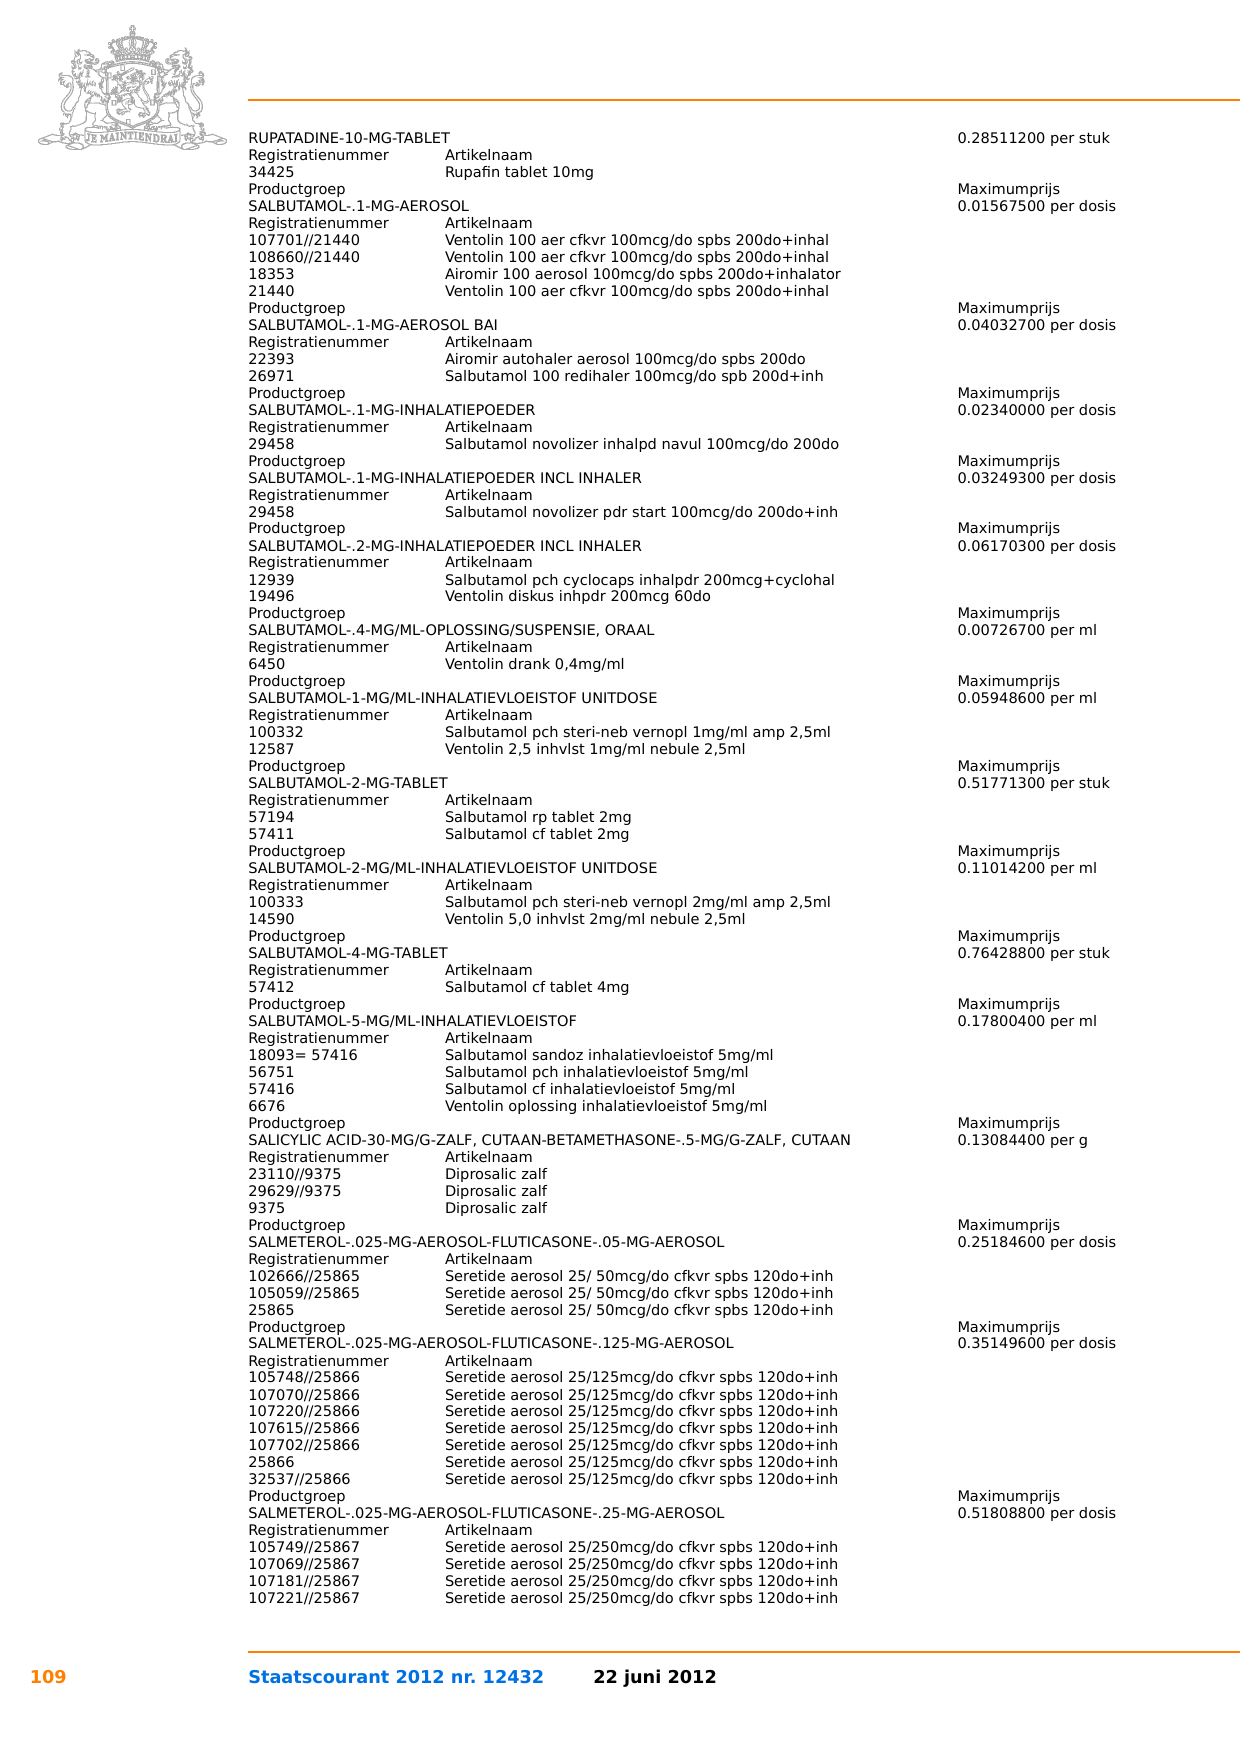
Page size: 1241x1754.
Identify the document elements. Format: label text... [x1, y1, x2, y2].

table_cell [951, 1200, 1163, 1217]
table_cell [439, 673, 951, 690]
table_cell Registratienummer [248, 334, 439, 351]
table_cell Artikelnaam [439, 1030, 951, 1047]
table_cell 107069//25867 [248, 1556, 439, 1573]
table_cell Maximumprijs [951, 453, 1163, 469]
table_cell Seretide aerosol 25/125mcg/do cfkvr spbs 120do+inh [439, 1420, 951, 1437]
table_cell Artikelnaam [439, 215, 951, 232]
table_cell Registratienummer [248, 147, 439, 164]
table_cell 0.01567500 per dosis [951, 198, 1163, 215]
table_cell Maximumprijs [951, 520, 1163, 537]
table_cell 12939 [248, 571, 439, 588]
table_cell Diprosalic zalf [439, 1200, 951, 1217]
table_cell Maximumprijs [951, 843, 1163, 860]
table_cell [951, 707, 1163, 724]
table_cell [951, 656, 1163, 673]
table_cell [951, 1590, 1163, 1607]
table_cell SALBUTAMOL-.1-MG-INHALATIEPOEDER [248, 402, 951, 418]
table_cell Seretide aerosol 25/ 50mcg/do cfkvr spbs 120do+inh [439, 1268, 951, 1284]
table_cell Maximumprijs [951, 928, 1163, 945]
table_cell [951, 979, 1163, 996]
table_cell 107221//25867 [248, 1590, 439, 1607]
table_cell SALMETEROL-.025-MG-AEROSOL-FLUTICASONE-.05-MG-AEROSOL [248, 1234, 951, 1251]
table_cell SALMETEROL-.025-MG-AEROSOL-FLUTICASONE-.125-MG-AEROSOL [248, 1335, 951, 1352]
table_cell 12587 [248, 741, 439, 758]
table_cell Seretide aerosol 25/ 50mcg/do cfkvr spbs 120do+inh [439, 1301, 951, 1318]
table_cell Productgroep [248, 453, 439, 469]
table_cell 25865 [248, 1301, 439, 1318]
table_cell 0.76428800 per stuk [951, 945, 1163, 962]
table_cell Registratienummer [248, 215, 439, 232]
table_cell Maximumprijs [951, 300, 1163, 317]
table_cell 25866 [248, 1454, 439, 1471]
table_cell 19496 [248, 588, 439, 605]
table_cell 0.51808800 per dosis [951, 1505, 1163, 1522]
table_cell [951, 826, 1163, 843]
table_cell [951, 1386, 1163, 1403]
table_cell Airomir autohaler aerosol 100mcg/do spbs 200do [439, 351, 951, 368]
table_cell Maximumprijs [951, 385, 1163, 402]
table_cell Rupafin tablet 10mg [439, 164, 951, 181]
table_cell Salbutamol cf tablet 4mg [439, 979, 951, 996]
table_cell 0.35149600 per dosis [951, 1335, 1163, 1352]
table_cell 100333 [248, 894, 439, 911]
table_cell Seretide aerosol 25/ 50mcg/do cfkvr spbs 120do+inh [439, 1285, 951, 1301]
table_cell [439, 1217, 951, 1233]
table_cell SALBUTAMOL-.1-MG-AEROSOL BAI [248, 317, 951, 334]
table_cell 18093= 57416 [248, 1047, 439, 1064]
table_cell Seretide aerosol 25/250mcg/do cfkvr spbs 120do+inh [439, 1573, 951, 1590]
table_cell Productgroep [248, 181, 439, 198]
table_cell Maximumprijs [951, 1319, 1163, 1335]
table_cell [951, 809, 1163, 826]
table_cell [951, 1268, 1163, 1284]
table_cell Registratienummer [248, 639, 439, 656]
table_cell [951, 1369, 1163, 1386]
table_cell Maximumprijs [951, 996, 1163, 1013]
table_cell Salbutamol pch cyclocaps inhalpdr 200mcg+cyclohal [439, 571, 951, 588]
table_cell Salbutamol 100 redihaler 100mcg/do spb 200d+inh [439, 368, 951, 384]
table_cell SALBUTAMOL-.4-MG/ML-OPLOSSING/SUSPENSIE, ORAAL [248, 622, 951, 639]
table_cell 108660//21440 [248, 249, 439, 266]
table_cell SALBUTAMOL-2-MG/ML-INHALATIEVLOEISTOF UNITDOSE [248, 860, 951, 877]
table_cell [439, 843, 951, 860]
table_cell [951, 1030, 1163, 1047]
table_cell Seretide aerosol 25/250mcg/do cfkvr spbs 120do+inh [439, 1590, 951, 1607]
table_cell 0.11014200 per ml [951, 860, 1163, 877]
table_cell [951, 334, 1163, 351]
table_cell [951, 639, 1163, 656]
table_cell 0.17800400 per ml [951, 1013, 1163, 1030]
table_cell Productgroep [248, 673, 439, 690]
table_cell 0.28511200 per stuk [951, 130, 1163, 147]
table_cell Diprosalic zalf [439, 1166, 951, 1183]
table_cell [951, 571, 1163, 588]
table_cell 0.25184600 per dosis [951, 1234, 1163, 1251]
table_cell Ventolin diskus inhpdr 200mcg 60do [439, 588, 951, 605]
table_cell 57412 [248, 979, 439, 996]
table_cell SALBUTAMOL-.1-MG-AEROSOL [248, 198, 951, 215]
table_cell 23110//9375 [248, 1166, 439, 1183]
table_cell [951, 962, 1163, 979]
table_cell Artikelnaam [439, 962, 951, 979]
table_cell Artikelnaam [439, 1522, 951, 1539]
table_cell [951, 894, 1163, 911]
table_cell Registratienummer [248, 1522, 439, 1539]
table_cell [951, 1183, 1163, 1199]
table_cell [439, 453, 951, 469]
table_cell 18353 [248, 266, 439, 283]
table_cell SALBUTAMOL-4-MG-TABLET [248, 945, 951, 962]
table_cell [439, 928, 951, 945]
table_cell [951, 1047, 1163, 1064]
table_cell Registratienummer [248, 486, 439, 503]
table_cell Artikelnaam [439, 334, 951, 351]
table_cell Seretide aerosol 25/250mcg/do cfkvr spbs 120do+inh [439, 1556, 951, 1573]
table_cell [951, 1556, 1163, 1573]
table_cell Maximumprijs [951, 181, 1163, 198]
table_cell Productgroep [248, 996, 439, 1013]
table_cell Seretide aerosol 25/125mcg/do cfkvr spbs 120do+inh [439, 1403, 951, 1420]
table_cell Productgroep [248, 385, 439, 402]
table_cell Seretide aerosol 25/125mcg/do cfkvr spbs 120do+inh [439, 1437, 951, 1454]
table_cell Productgroep [248, 843, 439, 860]
table_cell Registratienummer [248, 1030, 439, 1047]
table_cell 29629//9375 [248, 1183, 439, 1199]
table_cell Productgroep [248, 758, 439, 775]
table_cell [439, 1115, 951, 1132]
table_cell Maximumprijs [951, 758, 1163, 775]
table_cell Artikelnaam [439, 639, 951, 656]
table_cell [951, 232, 1163, 249]
table_cell [951, 419, 1163, 436]
table_cell [439, 520, 951, 537]
table_cell 107701//21440 [248, 232, 439, 249]
table_cell Registratienummer [248, 1353, 439, 1369]
table_cell [951, 1471, 1163, 1488]
table_cell 100332 [248, 724, 439, 741]
table_cell Seretide aerosol 25/125mcg/do cfkvr spbs 120do+inh [439, 1369, 951, 1386]
table_cell 22393 [248, 351, 439, 368]
table_cell SALBUTAMOL-1-MG/ML-INHALATIEVLOEISTOF UNITDOSE [248, 690, 951, 707]
table_cell Diprosalic zalf [439, 1183, 951, 1199]
table_cell [951, 504, 1163, 520]
table_cell [951, 1301, 1163, 1318]
table_cell 21440 [248, 283, 439, 300]
table_cell [951, 911, 1163, 928]
table_cell 107615//25866 [248, 1420, 439, 1437]
table_cell Registratienummer [248, 877, 439, 894]
table_cell Productgroep [248, 520, 439, 537]
table_cell Artikelnaam [439, 419, 951, 436]
table_cell [951, 368, 1163, 384]
table_cell [951, 792, 1163, 809]
table_cell Maximumprijs [951, 605, 1163, 622]
table_cell [951, 215, 1163, 232]
table_cell Maximumprijs [951, 1115, 1163, 1132]
table_cell Registratienummer [248, 1149, 439, 1166]
table_cell [951, 724, 1163, 741]
table_cell Artikelnaam [439, 1149, 951, 1166]
table_cell [951, 1285, 1163, 1301]
table_cell 29458 [248, 436, 439, 452]
table_cell Productgroep [248, 928, 439, 945]
table_cell [439, 996, 951, 1013]
table_cell Artikelnaam [439, 1251, 951, 1267]
table_cell [951, 1420, 1163, 1437]
table_cell [951, 351, 1163, 368]
table_cell SALBUTAMOL-5-MG/ML-INHALATIEVLOEISTOF [248, 1013, 951, 1030]
table_cell [951, 486, 1163, 503]
table_cell [951, 164, 1163, 181]
table_cell Registratienummer [248, 1251, 439, 1267]
table_cell RUPATADINE-10-MG-TABLET [248, 130, 951, 147]
table_cell [951, 1251, 1163, 1267]
table_cell [439, 758, 951, 775]
table_cell 0.13084400 per g [951, 1132, 1163, 1149]
table_cell Seretide aerosol 25/125mcg/do cfkvr spbs 120do+inh [439, 1386, 951, 1403]
table_cell [951, 1454, 1163, 1471]
table_cell Registratienummer [248, 419, 439, 436]
table_cell Ventolin 5,0 inhvlst 2mg/ml nebule 2,5ml [439, 911, 951, 928]
table_cell SALBUTAMOL-.1-MG-INHALATIEPOEDER INCL INHALER [248, 470, 951, 486]
table_cell 107702//25866 [248, 1437, 439, 1454]
table_cell 34425 [248, 164, 439, 181]
picture [38, 25, 227, 150]
table_cell [951, 1149, 1163, 1166]
table_cell 0.03249300 per dosis [951, 470, 1163, 486]
table_cell Ventolin drank 0,4mg/ml [439, 656, 951, 673]
table_cell Salbutamol pch steri-neb vernopl 1mg/ml amp 2,5ml [439, 724, 951, 741]
table_cell Salbutamol pch steri-neb vernopl 2mg/ml amp 2,5ml [439, 894, 951, 911]
table_cell Ventolin 2,5 inhvlst 1mg/ml nebule 2,5ml [439, 741, 951, 758]
table_cell Artikelnaam [439, 877, 951, 894]
table_cell 0.04032700 per dosis [951, 317, 1163, 334]
table_cell Seretide aerosol 25/125mcg/do cfkvr spbs 120do+inh [439, 1454, 951, 1471]
table_cell [951, 1403, 1163, 1420]
table_cell Ventolin 100 aer cfkvr 100mcg/do spbs 200do+inhal [439, 232, 951, 249]
table_cell 105749//25867 [248, 1539, 439, 1556]
table_cell 26971 [248, 368, 439, 384]
table_cell Salbutamol novolizer inhalpd navul 100mcg/do 200do [439, 436, 951, 452]
table_cell Salbutamol sandoz inhalatievloeistof 5mg/ml [439, 1047, 951, 1064]
table_cell [439, 300, 951, 317]
table_cell [951, 283, 1163, 300]
table_cell 0.02340000 per dosis [951, 402, 1163, 418]
table_cell Artikelnaam [439, 707, 951, 724]
table_cell 102666//25865 [248, 1268, 439, 1284]
table_cell Ventolin 100 aer cfkvr 100mcg/do spbs 200do+inhal [439, 249, 951, 266]
table_cell Registratienummer [248, 792, 439, 809]
table_cell Salbutamol novolizer pdr start 100mcg/do 200do+inh [439, 504, 951, 520]
table_cell [951, 741, 1163, 758]
table_cell [439, 385, 951, 402]
table_cell 56751 [248, 1064, 439, 1081]
table_cell [951, 877, 1163, 894]
table_cell [439, 605, 951, 622]
table_cell Salbutamol pch inhalatievloeistof 5mg/ml [439, 1064, 951, 1081]
table_cell 107220//25866 [248, 1403, 439, 1420]
table_cell SALBUTAMOL-.2-MG-INHALATIEPOEDER INCL INHALER [248, 538, 951, 554]
table_cell Productgroep [248, 1319, 439, 1335]
table_cell [951, 1573, 1163, 1590]
table_cell Seretide aerosol 25/250mcg/do cfkvr spbs 120do+inh [439, 1539, 951, 1556]
table_cell [951, 1539, 1163, 1556]
table_cell SALICYLIC ACID-30-MG/G-ZALF, CUTAAN-BETAMETHASONE-.5-MG/G-ZALF, CUTAAN [248, 1132, 951, 1149]
table_cell Salbutamol rp tablet 2mg [439, 809, 951, 826]
table_cell [951, 436, 1163, 452]
table_cell Artikelnaam [439, 792, 951, 809]
table_cell Airomir 100 aerosol 100mcg/do spbs 200do+inhalator [439, 266, 951, 283]
table_cell Maximumprijs [951, 1488, 1163, 1505]
table_cell 57194 [248, 809, 439, 826]
table_cell [951, 249, 1163, 266]
table_cell 107181//25867 [248, 1573, 439, 1590]
table_cell [439, 1488, 951, 1505]
table_cell 0.05948600 per ml [951, 690, 1163, 707]
table_cell Registratienummer [248, 707, 439, 724]
table_cell Registratienummer [248, 962, 439, 979]
table_cell 6676 [248, 1098, 439, 1115]
table_cell Productgroep [248, 1488, 439, 1505]
table_cell 107070//25866 [248, 1386, 439, 1403]
table_cell 0.51771300 per stuk [951, 775, 1163, 792]
table_cell [951, 1522, 1163, 1539]
table_cell Productgroep [248, 1217, 439, 1233]
table_cell Ventolin oplossing inhalatievloeistof 5mg/ml [439, 1098, 951, 1115]
table_cell [951, 1353, 1163, 1369]
table_cell Ventolin 100 aer cfkvr 100mcg/do spbs 200do+inhal [439, 283, 951, 300]
table_cell Registratienummer [248, 554, 439, 571]
table_cell 29458 [248, 504, 439, 520]
table_cell Maximumprijs [951, 1217, 1163, 1233]
table_cell [951, 266, 1163, 283]
table_cell 57416 [248, 1081, 439, 1098]
table_cell [951, 1098, 1163, 1115]
table_cell [951, 588, 1163, 605]
table_cell 32537//25866 [248, 1471, 439, 1488]
table_cell 57411 [248, 826, 439, 843]
table_cell 105059//25865 [248, 1285, 439, 1301]
table_cell [951, 147, 1163, 164]
table_cell Maximumprijs [951, 673, 1163, 690]
table_cell 0.06170300 per dosis [951, 538, 1163, 554]
table_cell [439, 1319, 951, 1335]
table_cell Seretide aerosol 25/125mcg/do cfkvr spbs 120do+inh [439, 1471, 951, 1488]
table_cell Artikelnaam [439, 147, 951, 164]
table_cell SALBUTAMOL-2-MG-TABLET [248, 775, 951, 792]
table_cell 0.00726700 per ml [951, 622, 1163, 639]
table_cell Productgroep [248, 605, 439, 622]
table_cell SALMETEROL-.025-MG-AEROSOL-FLUTICASONE-.25-MG-AEROSOL [248, 1505, 951, 1522]
table_cell Productgroep [248, 1115, 439, 1132]
table_cell 14590 [248, 911, 439, 928]
table_cell Artikelnaam [439, 554, 951, 571]
table_cell Salbutamol cf inhalatievloeistof 5mg/ml [439, 1081, 951, 1098]
table_cell [951, 1081, 1163, 1098]
table_cell [951, 1166, 1163, 1183]
table_cell Artikelnaam [439, 486, 951, 503]
table_cell 105748//25866 [248, 1369, 439, 1386]
table_cell [951, 1064, 1163, 1081]
table_cell [439, 181, 951, 198]
table_cell Productgroep [248, 300, 439, 317]
table_cell [951, 1437, 1163, 1454]
table_cell [951, 554, 1163, 571]
table_cell 9375 [248, 1200, 439, 1217]
table_cell Artikelnaam [439, 1353, 951, 1369]
table_cell Salbutamol cf tablet 2mg [439, 826, 951, 843]
table_cell 6450 [248, 656, 439, 673]
